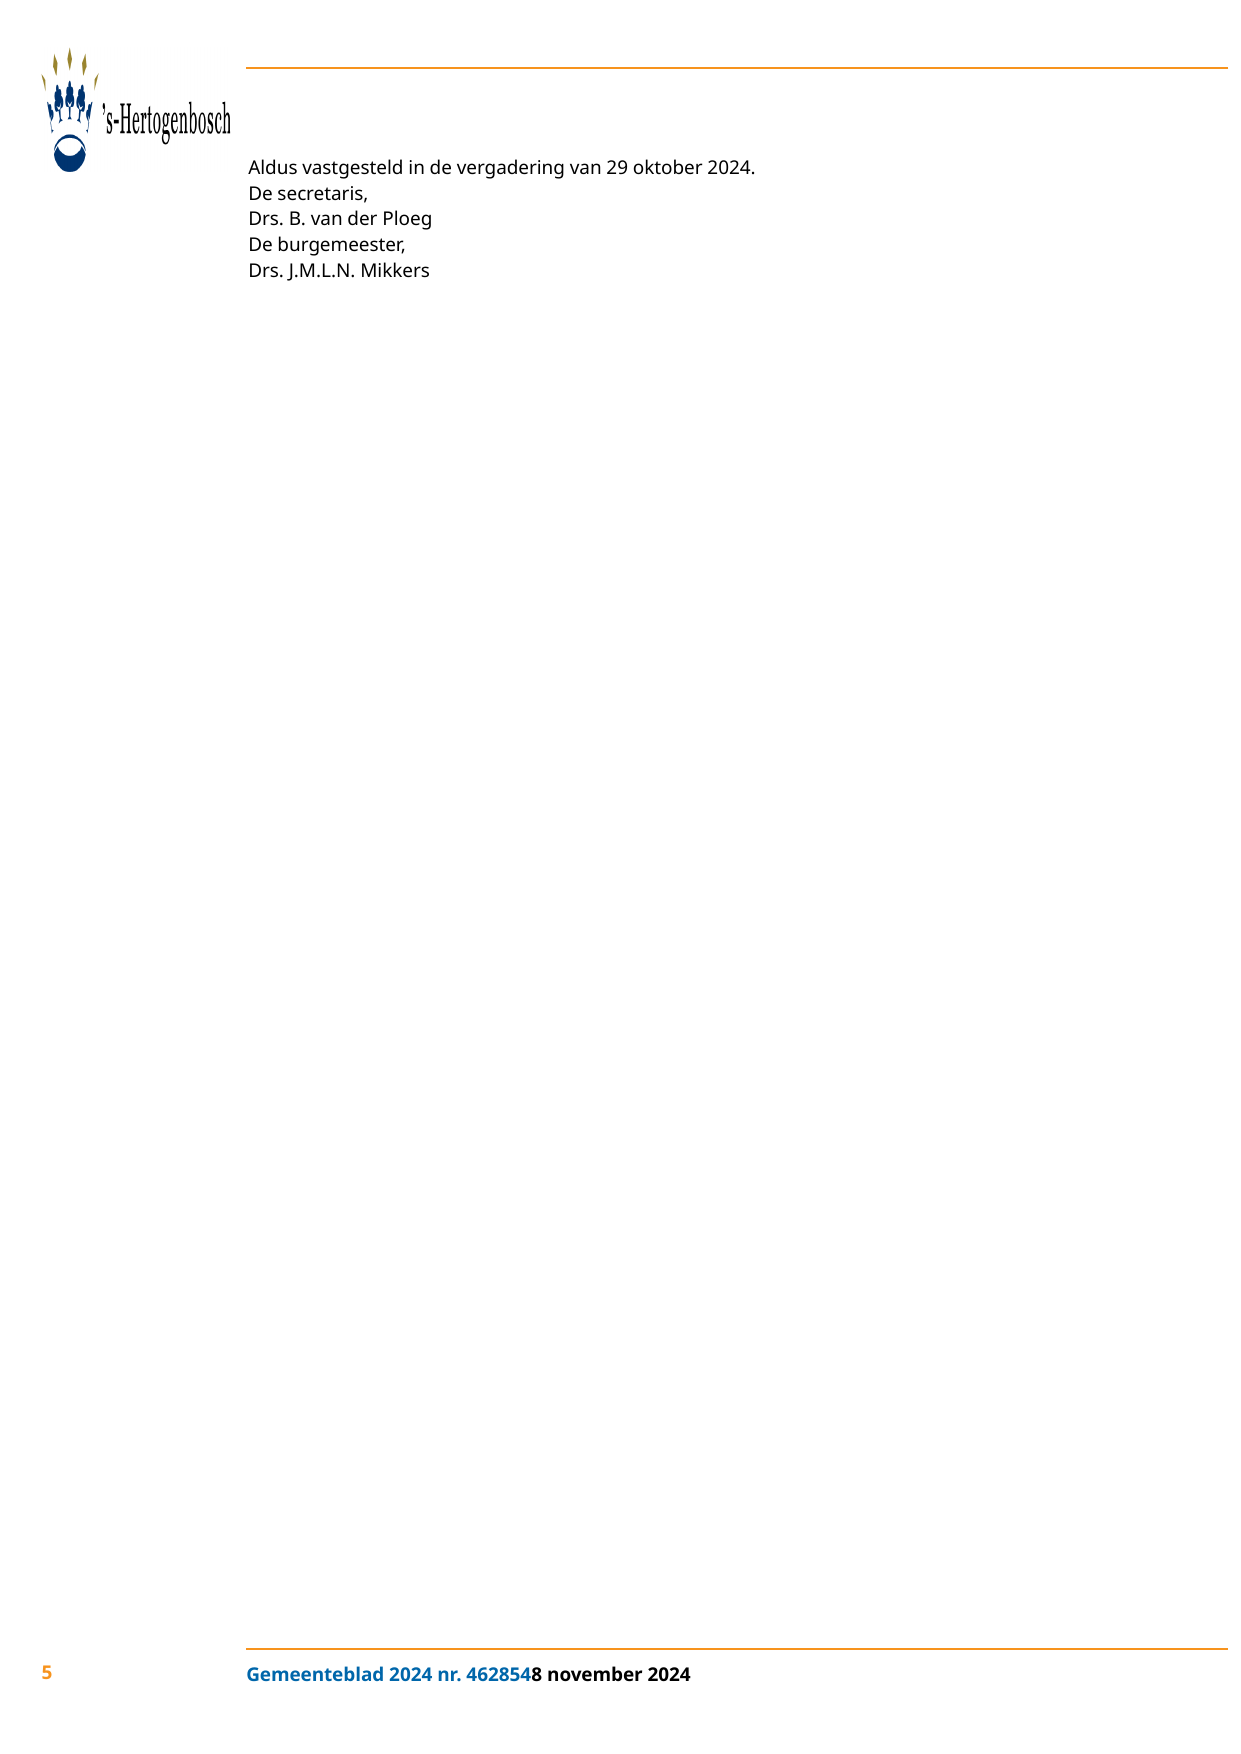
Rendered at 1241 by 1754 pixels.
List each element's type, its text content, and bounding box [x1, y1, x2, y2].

text Drs. B. van der Ploeg [248, 205, 1152, 231]
text De secretaris, [248, 180, 1152, 205]
picture [41, 47, 231, 172]
text Aldus vastgesteld in de vergadering van 29 oktober 2024. [248, 154, 1152, 180]
text De burgemeester, [248, 231, 1152, 257]
text Drs. J.M.L.N. Mikkers [248, 257, 1152, 283]
